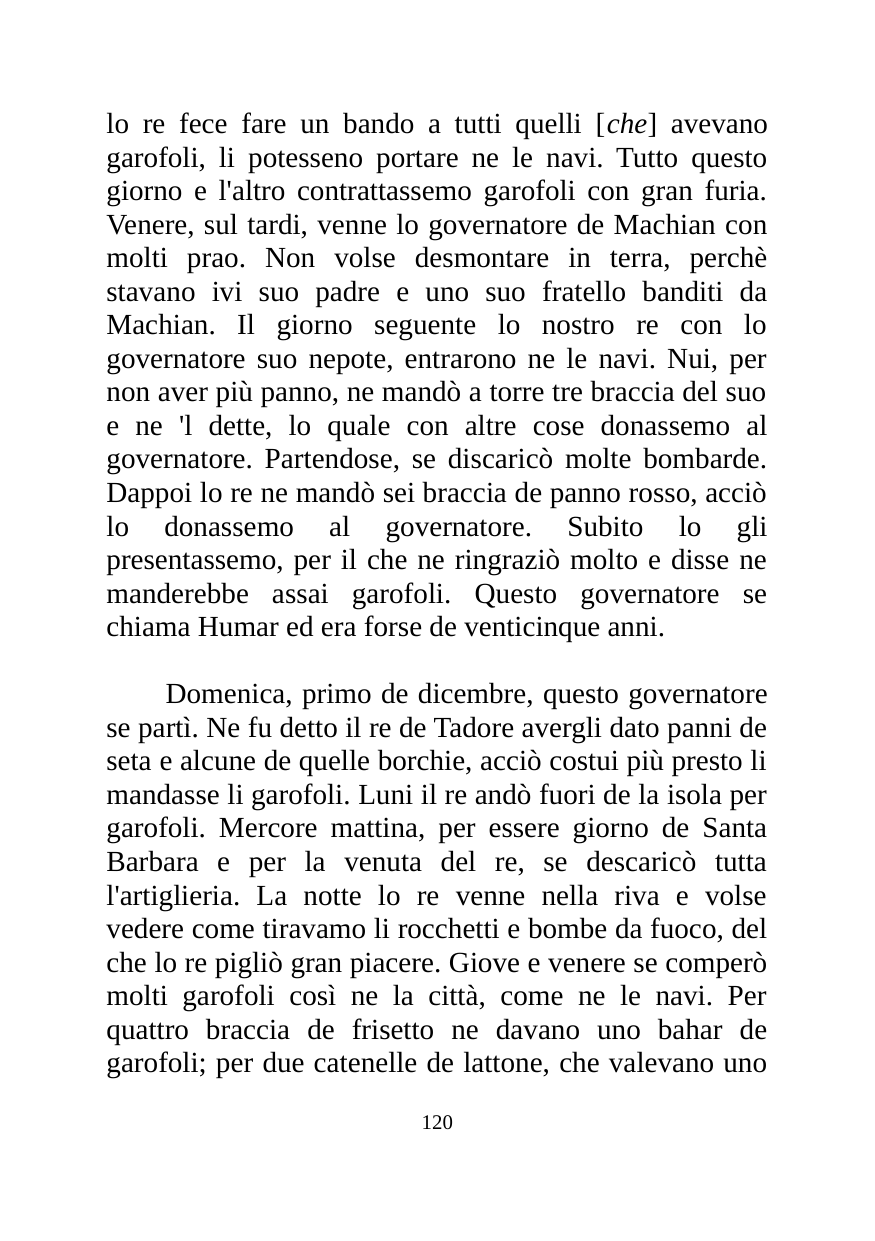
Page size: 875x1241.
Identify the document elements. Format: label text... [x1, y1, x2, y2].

text lo re fece fare un bando a tutti quelli [che] avevano garofoli, li potesseno portare ne le navi. Tutto questo giorno e l'altro contrattassemo garofoli con gran furia. Venere, sul tardi, venne lo governatore de Machian con molti prao. Non volse desmontare in terra, perchè stavano ivi suo padre e uno suo fratello banditi da Machian. Il giorno seguente lo nostro re con lo governatore suo nepote, entrarono ne le navi. Nui, per non aver più panno, ne mandò a torre tre braccia del suo e ne 'l dette, lo quale con altre cose donassemo al governatore. Partendose, se discaricò molte bombarde. Dappoi lo re ne mandò sei braccia de panno rosso, acciò lo donassemo al governatore. Subito lo gli presentassemo, per il che ne ringraziò molto e disse ne manderebbe assai garofoli. Questo governatore se chiama Humar ed era forse de venticinque anni. [106, 106, 768, 643]
text Domenica, primo de dicembre, questo governatore se partì. Ne fu detto il re de Tadore avergli dato panni de seta e alcune de quelle borchie, acciò costui più presto li mandasse li garofoli. Luni il re andò fuori de la isola per garofoli. Mercore mattina, per essere giorno de Santa Barbara e per la venuta del re, se descaricò tutta l'artiglieria. La notte lo re venne nella riva e volse vedere come tiravamo li rocchetti e bombe da fuoco, del che lo re pigliò gran piacere. Giove e venere se comperò molti garofoli così ne la città, come ne le navi. Per quattro braccia de frisetto ne davano uno bahar de garofoli; per due catenelle de lattone, che valevano uno [106, 676, 768, 1079]
